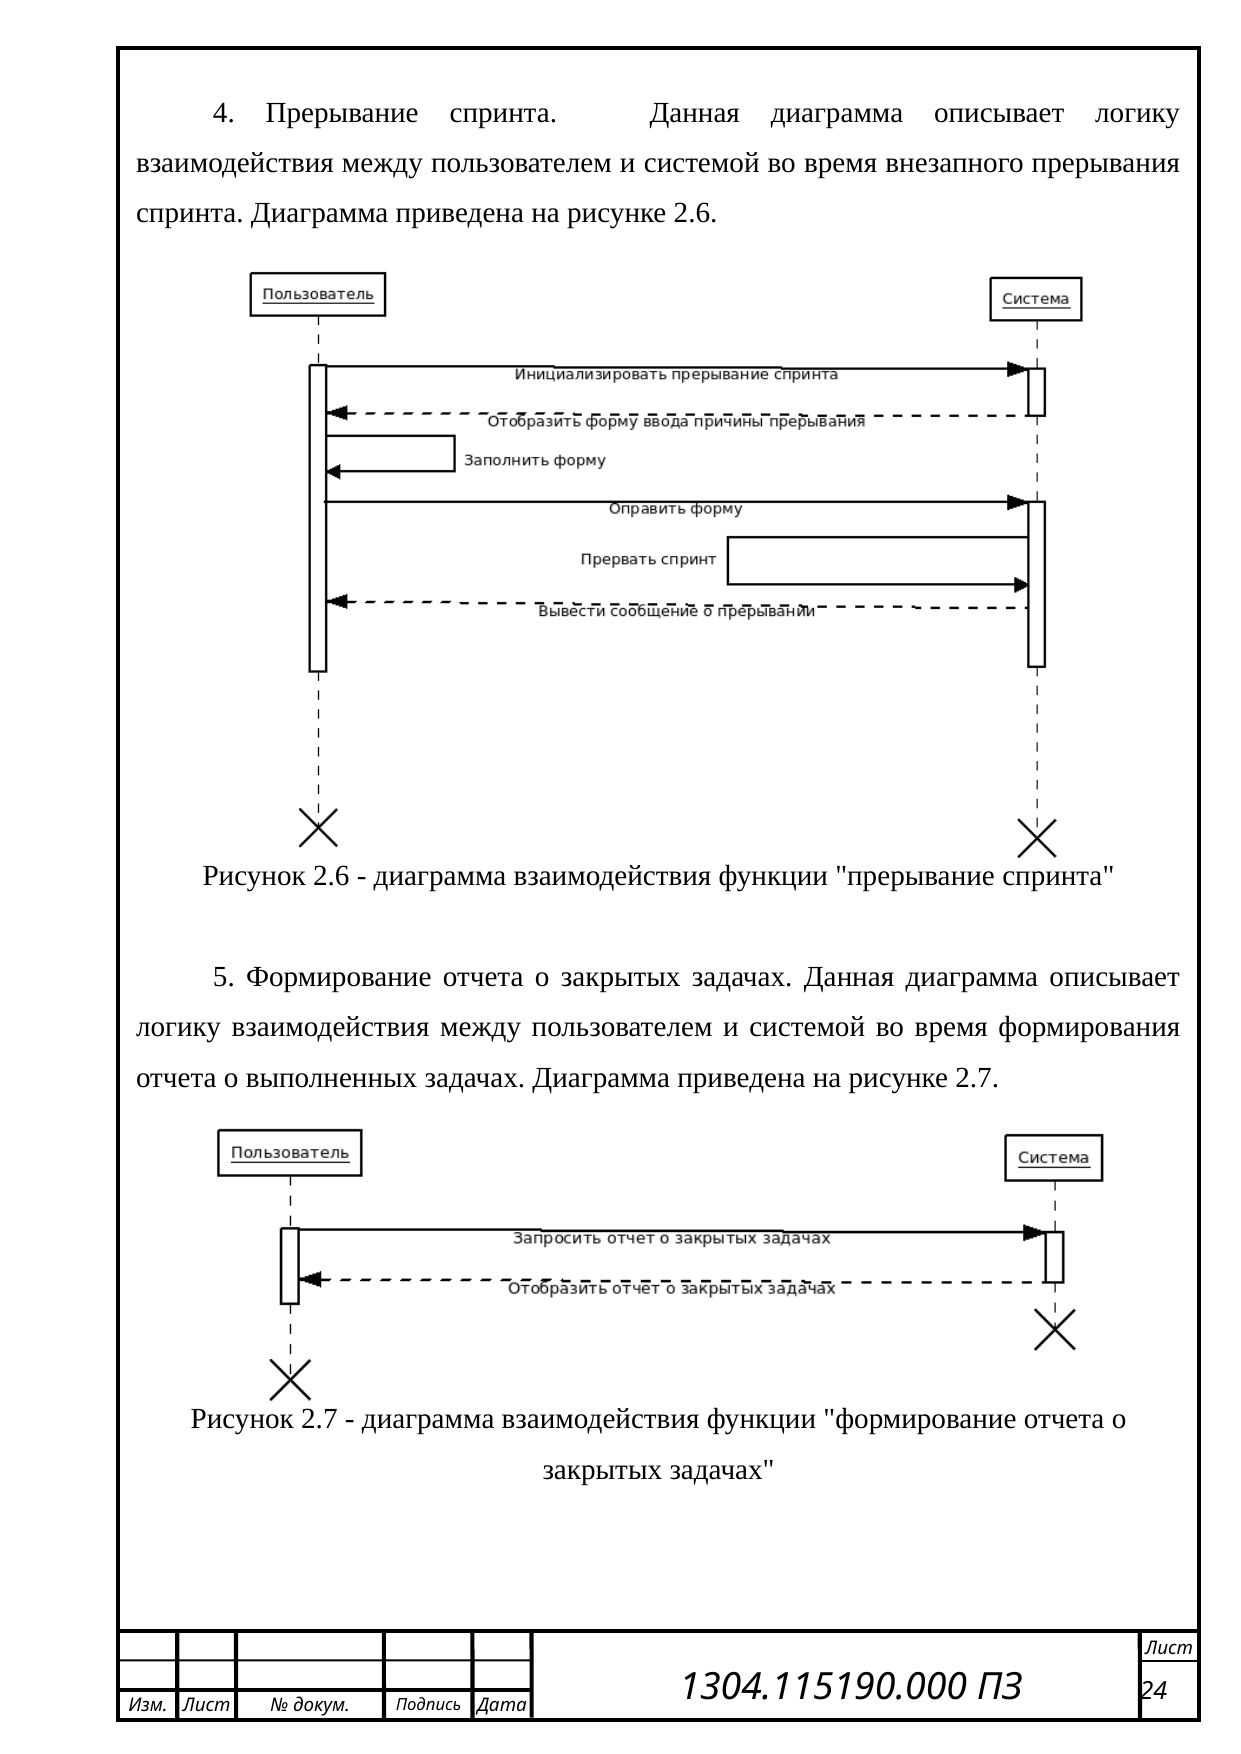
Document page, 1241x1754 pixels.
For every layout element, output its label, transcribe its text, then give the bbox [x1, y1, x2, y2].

picture [232, 246, 1084, 859]
picture [211, 1110, 1106, 1402]
text 5. Формирование отчета о закрытых задачах. Данная диаграмма описывает логику взаимодействия между пользователем и системой во время формирования отчета о выполненных задачах. Диаграмма приведена на рисунке 2.7. [136, 959, 1181, 1093]
text Рисунок 2.7 - диаграмма взаимодействия функции "формирование отчета о закрытых задачах" [136, 1402, 1181, 1485]
text 4. Прерывание спринта. Данная диаграмма описывает логику взаимодействия между пользователем и системой во время внезапного прерывания спринта. Диаграмма приведена на рисунке 2.6. [136, 95, 1181, 229]
text Рисунок 2.6 - диаграмма взаимодействия функции "прерывание спринта" [136, 859, 1181, 892]
